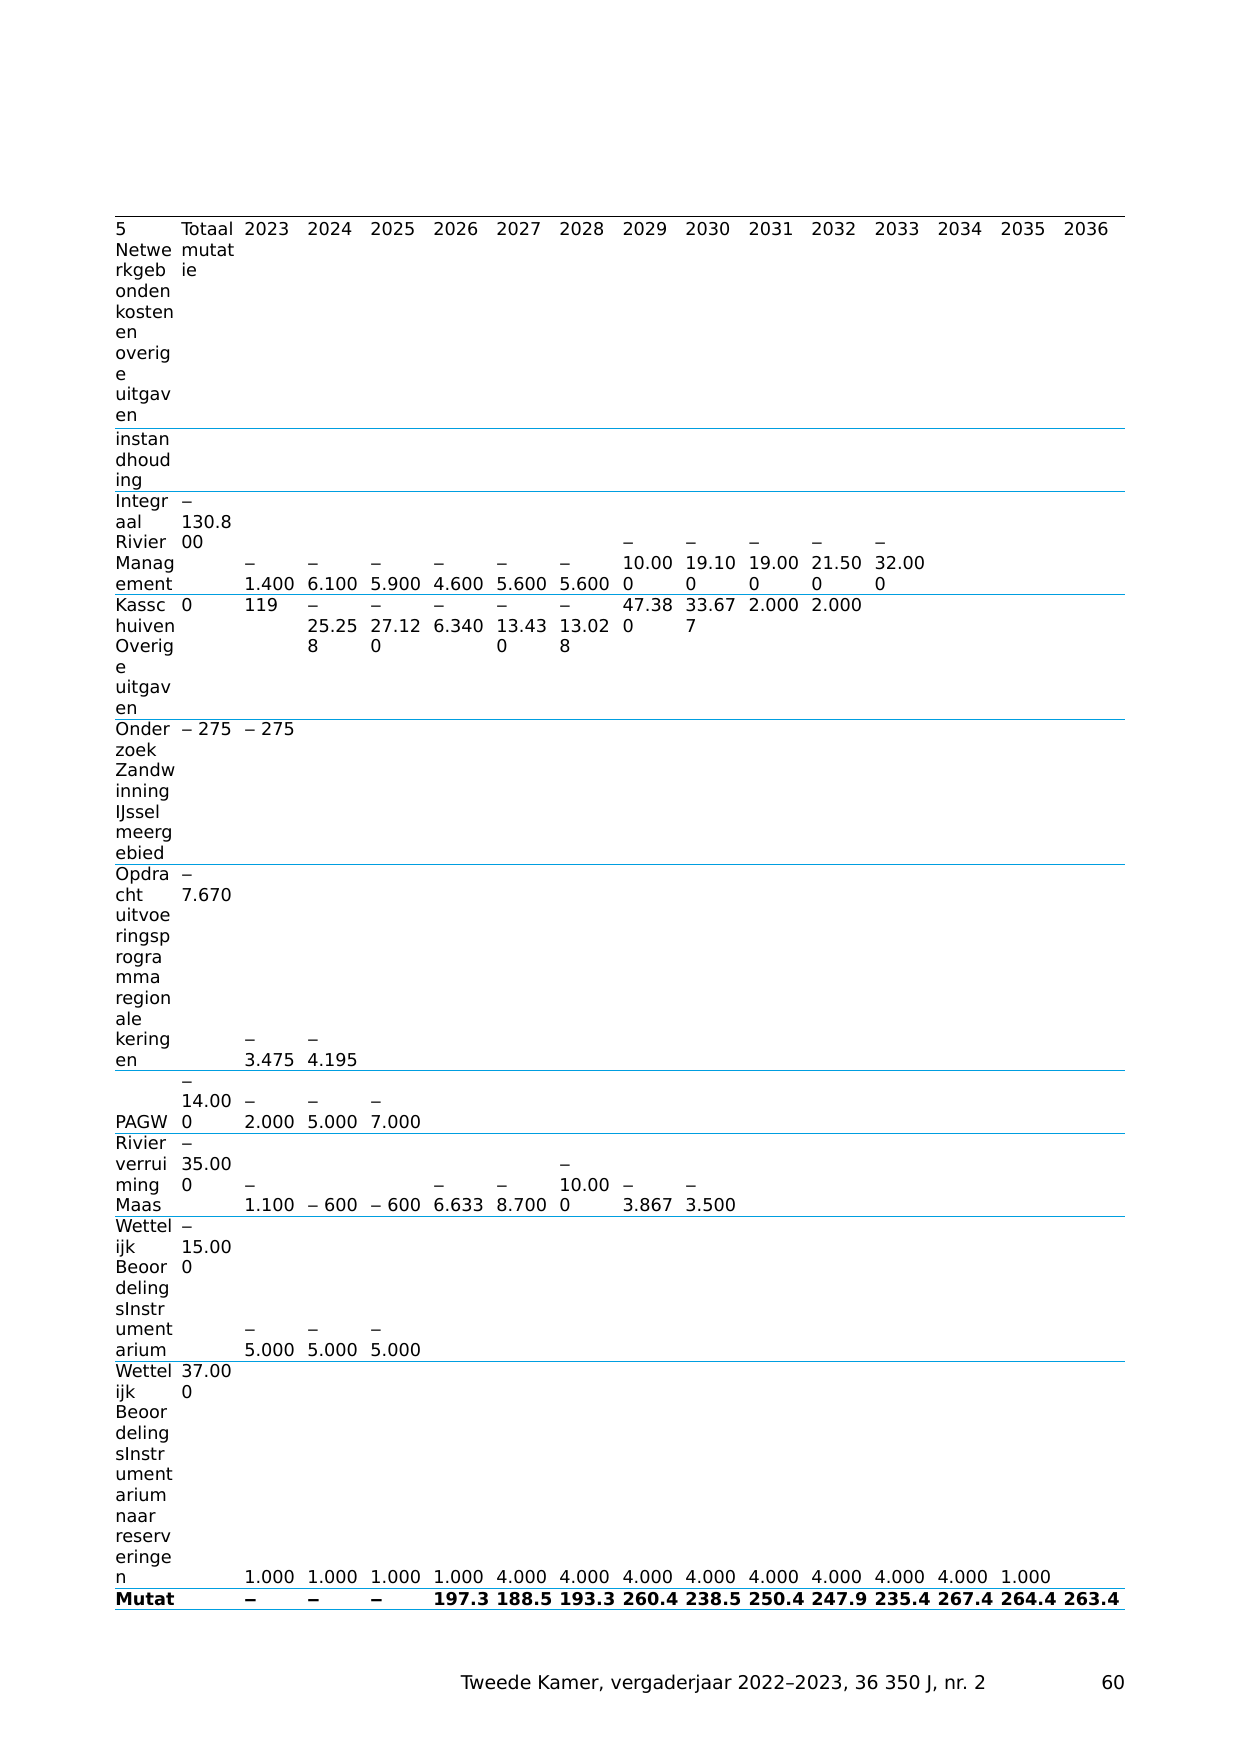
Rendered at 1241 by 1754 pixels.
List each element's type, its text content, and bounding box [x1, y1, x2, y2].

table_cell ‒ 600 [304, 1134, 367, 1216]
table_cell ‒ 8.700 [493, 1134, 556, 1216]
table_cell [682, 1071, 745, 1133]
table_cell [1060, 429, 1125, 491]
table_cell ‒ 4.600 [430, 492, 493, 594]
table_cell 1.000 [241, 1362, 304, 1588]
table_cell [430, 720, 493, 863]
table_cell [556, 865, 619, 1070]
table_cell ‒ 5.000 [241, 1217, 304, 1361]
table_cell [871, 720, 934, 863]
table_cell 4.000 [556, 1362, 619, 1588]
table_cell ‒ 21.500 [808, 492, 871, 594]
table_cell [934, 1134, 997, 1216]
table_cell [745, 1217, 808, 1361]
table_cell [745, 1071, 808, 1133]
table_cell [808, 429, 871, 491]
table_cell [808, 1217, 871, 1361]
table_cell ‒ 2.000 [241, 1071, 304, 1133]
table_cell ‒ 130.800 [178, 492, 241, 594]
table_cell [934, 1217, 997, 1361]
table_cell ‒ 27.120 [367, 595, 430, 719]
table_cell PAGW [115, 1071, 178, 1133]
table_cell 193.3 [556, 1589, 619, 1609]
table_cell [619, 865, 682, 1070]
table_cell [998, 492, 1060, 594]
table_cell [556, 720, 619, 863]
table_cell ‒ 5.000 [304, 1071, 367, 1133]
table_cell ‒ 5.900 [367, 492, 430, 594]
table_cell [619, 1217, 682, 1361]
table_cell [934, 865, 997, 1070]
table_cell [998, 1217, 1060, 1361]
table_cell 2030 [682, 217, 745, 428]
table_cell 0 [178, 595, 241, 719]
table_cell Totaal mutatie [178, 217, 241, 428]
table_cell [998, 1134, 1060, 1216]
table_cell 2023 [241, 217, 304, 428]
table_cell [998, 595, 1060, 719]
table_cell [619, 720, 682, 863]
table_cell ‒ 5.600 [493, 492, 556, 594]
table_cell ‒ 5.000 [304, 1217, 367, 1361]
table_cell 235.4 [871, 1589, 934, 1609]
table_cell Rivierverruiming Maas [115, 1134, 178, 1216]
table_cell [808, 1071, 871, 1133]
table_cell [430, 865, 493, 1070]
table_cell 4.000 [682, 1362, 745, 1588]
table_cell 37.000 [178, 1362, 241, 1588]
table_cell 2024 [304, 217, 367, 428]
table_cell 2028 [556, 217, 619, 428]
table_cell [493, 865, 556, 1070]
table_cell ‒ 10.000 [619, 492, 682, 594]
table_cell [556, 429, 619, 491]
table_cell 1.000 [304, 1362, 367, 1588]
table_cell ‒ 7.000 [367, 1071, 430, 1133]
table_cell [934, 595, 997, 719]
table_cell ‒ 25.258 [304, 595, 367, 719]
table_cell 4.000 [934, 1362, 997, 1588]
table_cell ‒ 5.000 [367, 1217, 430, 1361]
table_cell 1.000 [998, 1362, 1060, 1588]
table_cell [493, 1071, 556, 1133]
table_cell [1060, 1362, 1125, 1588]
table_cell ‒ 14.000 [178, 1071, 241, 1133]
table_cell [1060, 595, 1125, 719]
table_cell 263.4 [1060, 1589, 1125, 1609]
table_cell ‒ 275 [178, 720, 241, 863]
table_cell [430, 1071, 493, 1133]
table_cell [556, 1217, 619, 1361]
table_cell ‒ 13.430 [493, 595, 556, 719]
table_cell [556, 1071, 619, 1133]
table_cell 1.000 [367, 1362, 430, 1588]
table_cell [493, 720, 556, 863]
table_cell ‒ 600 [367, 1134, 430, 1216]
table_cell [430, 1217, 493, 1361]
table_cell ‒ 3.475 [241, 865, 304, 1070]
table_cell [871, 429, 934, 491]
table_cell ‒ 3.867 [619, 1134, 682, 1216]
table_cell [493, 1217, 556, 1361]
table_cell 47.380 [619, 595, 682, 719]
table_cell 2.000 [808, 595, 871, 719]
table_cell ‒ 275 [241, 720, 304, 863]
table_cell [304, 720, 367, 863]
table_cell ‒ 5.600 [556, 492, 619, 594]
table_cell [430, 429, 493, 491]
table_cell ‒ 3.500 [682, 1134, 745, 1216]
table_cell [745, 1134, 808, 1216]
table_cell 250.4 [745, 1589, 808, 1609]
table_cell [682, 1217, 745, 1361]
table_cell [998, 720, 1060, 863]
table_cell [1060, 720, 1125, 863]
table_cell [178, 429, 241, 491]
table_cell 4.000 [745, 1362, 808, 1588]
table_cell [998, 429, 1060, 491]
table_cell ‒ 4.195 [304, 865, 367, 1070]
table_cell 2029 [619, 217, 682, 428]
table_header Tabel 16 [115, 191, 1125, 216]
table_cell 2027 [493, 217, 556, 428]
table_cell 197.3 [430, 1589, 493, 1609]
table_cell 1.000 [430, 1362, 493, 1588]
table_cell ‒ [367, 1589, 430, 1609]
table_cell 238.5 [682, 1589, 745, 1609]
table_cell [808, 1134, 871, 1216]
table_cell Opdracht uitvoeringsprogramma regionale keringen [115, 865, 178, 1070]
table_cell [998, 865, 1060, 1070]
table_cell ‒ 10.000 [556, 1134, 619, 1216]
table_cell [304, 429, 367, 491]
table_cell [998, 1071, 1060, 1133]
table_cell ‒ 1.400 [241, 492, 304, 594]
table_cell [934, 1071, 997, 1133]
table_cell [1060, 1217, 1125, 1361]
table_cell ‒ 7.670 [178, 865, 241, 1070]
table_cell 2035 [998, 217, 1060, 428]
table_cell Wettelijk BeoordelingsInstrumentarium [115, 1217, 178, 1361]
table_cell [178, 1589, 241, 1609]
table_cell Kasschuiven Overige uitgaven [115, 595, 178, 719]
table_cell 260.4 [619, 1589, 682, 1609]
table_cell ‒ 32.000 [871, 492, 934, 594]
table_cell 2036 [1060, 217, 1125, 428]
table_cell [619, 1071, 682, 1133]
table_cell ‒ 15.000 [178, 1217, 241, 1361]
table_cell 4.000 [871, 1362, 934, 1588]
table_cell ‒ [304, 1589, 367, 1609]
table_cell 119 [241, 595, 304, 719]
table_cell [745, 720, 808, 863]
table_cell Mutat [115, 1589, 178, 1609]
table_cell [241, 429, 304, 491]
table_cell [871, 1071, 934, 1133]
table_cell Wettelijk BeoordelingsInstrumentarium naar reserveringen [115, 1362, 178, 1588]
table_cell [682, 429, 745, 491]
table_cell 2032 [808, 217, 871, 428]
table_cell [1060, 492, 1125, 594]
table_cell Onderzoek Zandwinning IJsselmeergebied [115, 720, 178, 863]
table_cell 188.5 [493, 1589, 556, 1609]
table_cell 4.000 [808, 1362, 871, 1588]
table_cell [934, 720, 997, 863]
table_cell [808, 720, 871, 863]
table_cell [934, 492, 997, 594]
table_cell 4.000 [619, 1362, 682, 1588]
table_cell [745, 865, 808, 1070]
table_cell [934, 429, 997, 491]
table_cell [682, 720, 745, 863]
table_cell 264.4 [998, 1589, 1060, 1609]
table_cell ‒ 19.000 [745, 492, 808, 594]
table_cell instandhouding [115, 429, 178, 491]
table_cell [367, 720, 430, 863]
table_cell ‒ 6.633 [430, 1134, 493, 1216]
table_cell [871, 1134, 934, 1216]
table_cell [871, 595, 934, 719]
table_cell ‒ 19.100 [682, 492, 745, 594]
table_cell ‒ [241, 1589, 304, 1609]
table_cell ‒ 1.100 [241, 1134, 304, 1216]
table_cell [367, 865, 430, 1070]
table_cell [367, 429, 430, 491]
table_cell 267.4 [934, 1589, 997, 1609]
table_cell 2025 [367, 217, 430, 428]
table_cell ‒ 6.100 [304, 492, 367, 594]
table_cell [871, 865, 934, 1070]
table_cell 2026 [430, 217, 493, 428]
table_cell ‒ 6.340 [430, 595, 493, 719]
table_cell 2033 [871, 217, 934, 428]
table_cell [871, 1217, 934, 1361]
table_cell 2034 [934, 217, 997, 428]
table_cell [493, 429, 556, 491]
table_cell 5 Netwerkgebonden kosten en overige uitgaven [115, 217, 178, 428]
table_cell 247.9 [808, 1589, 871, 1609]
table_cell [745, 429, 808, 491]
table_cell [682, 865, 745, 1070]
table_cell [1060, 1134, 1125, 1216]
table_cell ‒ 35.000 [178, 1134, 241, 1216]
table_cell Integraal Rivier Management [115, 492, 178, 594]
table_cell 4.000 [493, 1362, 556, 1588]
table_cell 2031 [745, 217, 808, 428]
table_cell [1060, 1071, 1125, 1133]
table_cell [1060, 865, 1125, 1070]
table_cell [619, 429, 682, 491]
table_cell ‒ 13.028 [556, 595, 619, 719]
table_cell [808, 865, 871, 1070]
table_cell 33.677 [682, 595, 745, 719]
table_cell 2.000 [745, 595, 808, 719]
